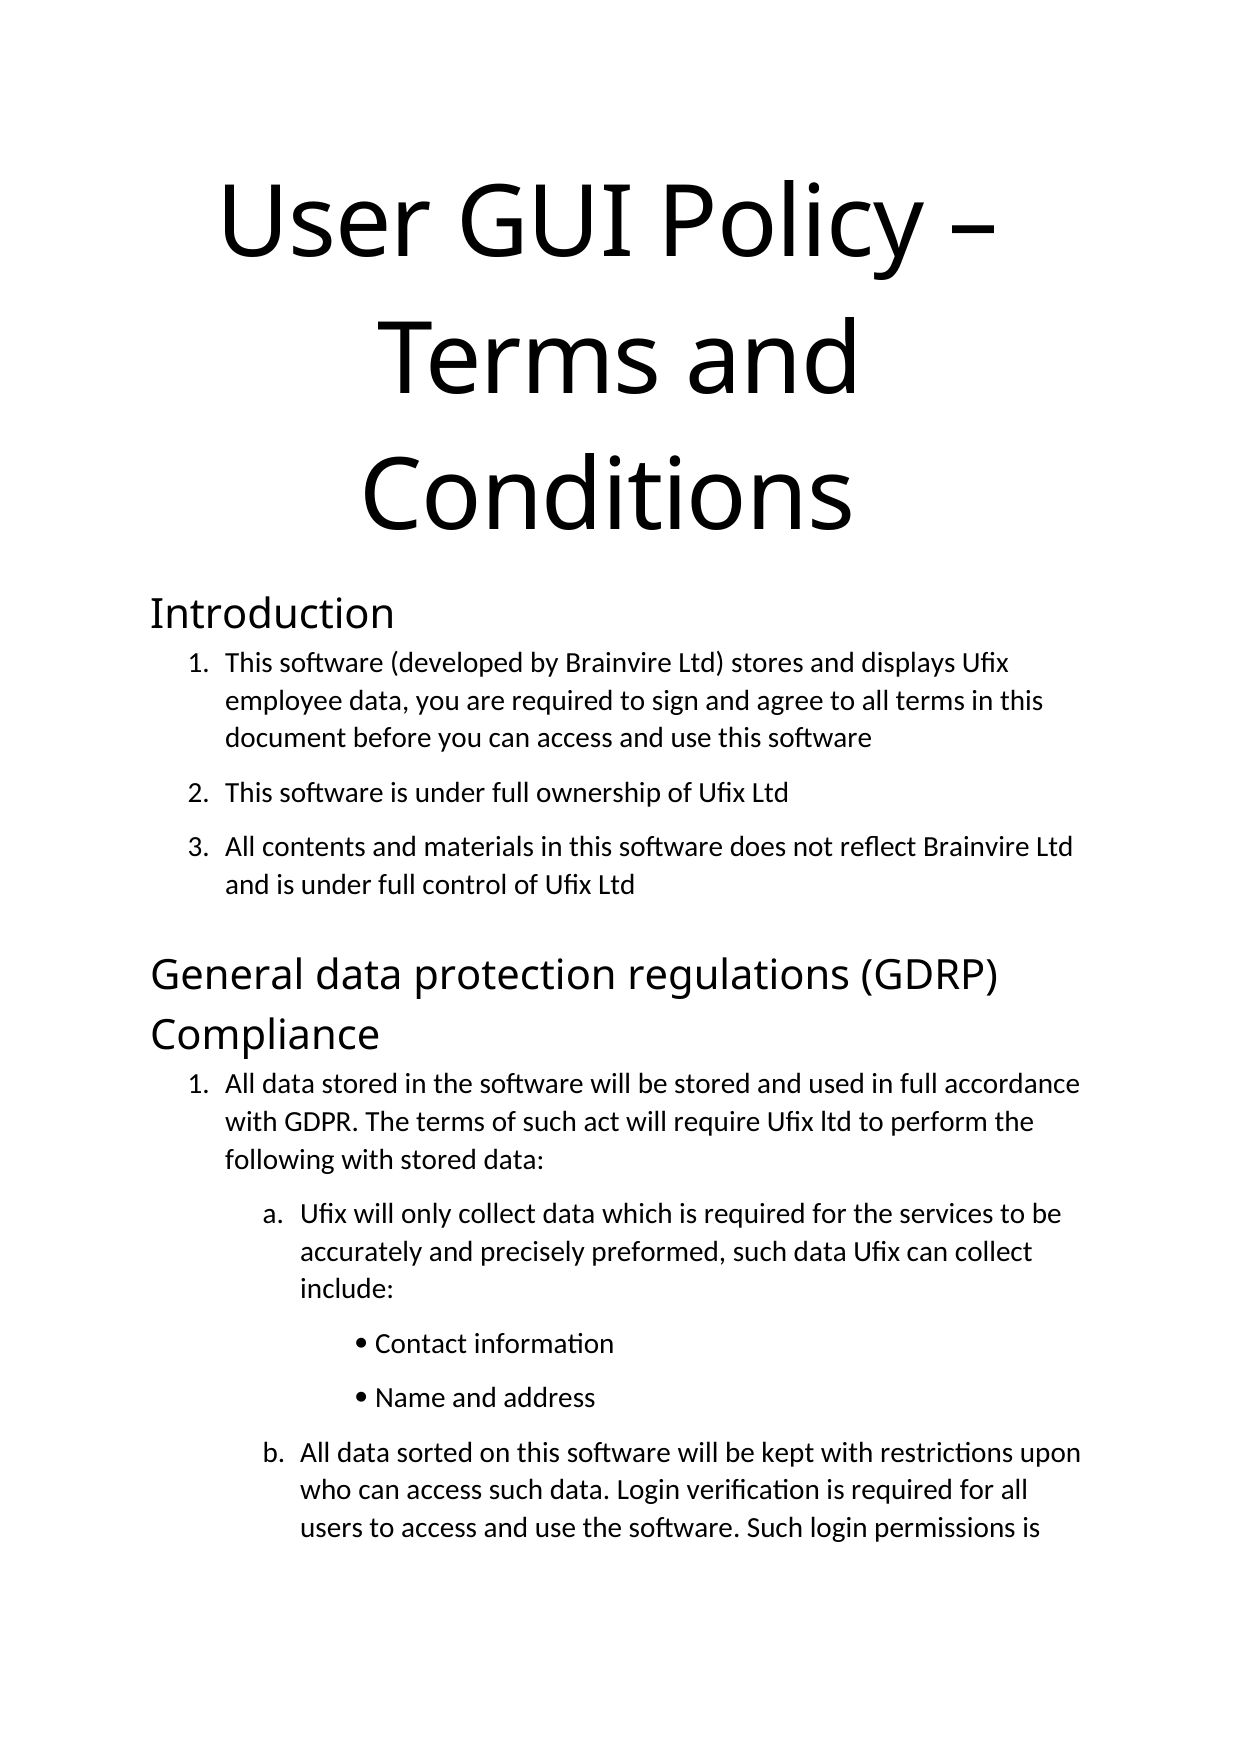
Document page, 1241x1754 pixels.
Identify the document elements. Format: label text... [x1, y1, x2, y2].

list Contact information [356, 1325, 1090, 1361]
list This software is under full ownership of Ufix Ltd [187, 774, 1090, 809]
list All contents and materials in this software does not reflect Brainvire Ltd and is under full control of Ufix Ltd [187, 828, 1090, 901]
list Name and address [356, 1379, 1090, 1415]
list This software (developed by Brainvire Ltd) stores and displays Ufix employee data, you are required to sign and agree to all terms in this document before you can access and use this software [187, 644, 1090, 755]
subtitle General data protection regulations (GDRP) Compliance [150, 945, 1090, 1062]
subtitle Introduction [150, 584, 1090, 641]
list Ufix will only collect data which is required for the services to be accurately and precisely preformed, such data Ufix can collect include: [262, 1195, 1090, 1306]
list All data sorted on this software will be kept with restrictions upon who can access such data. Login verification is required for all users to access and use the software. Such login permissions is [262, 1434, 1090, 1545]
title Terms and Conditions [150, 286, 1090, 559]
list All data stored in the software will be stored and used in full accordance with GDPR. The terms of such act will require Ufix ltd to perform the following with stored data: [187, 1065, 1090, 1176]
title User GUI Policy – [150, 150, 1090, 286]
